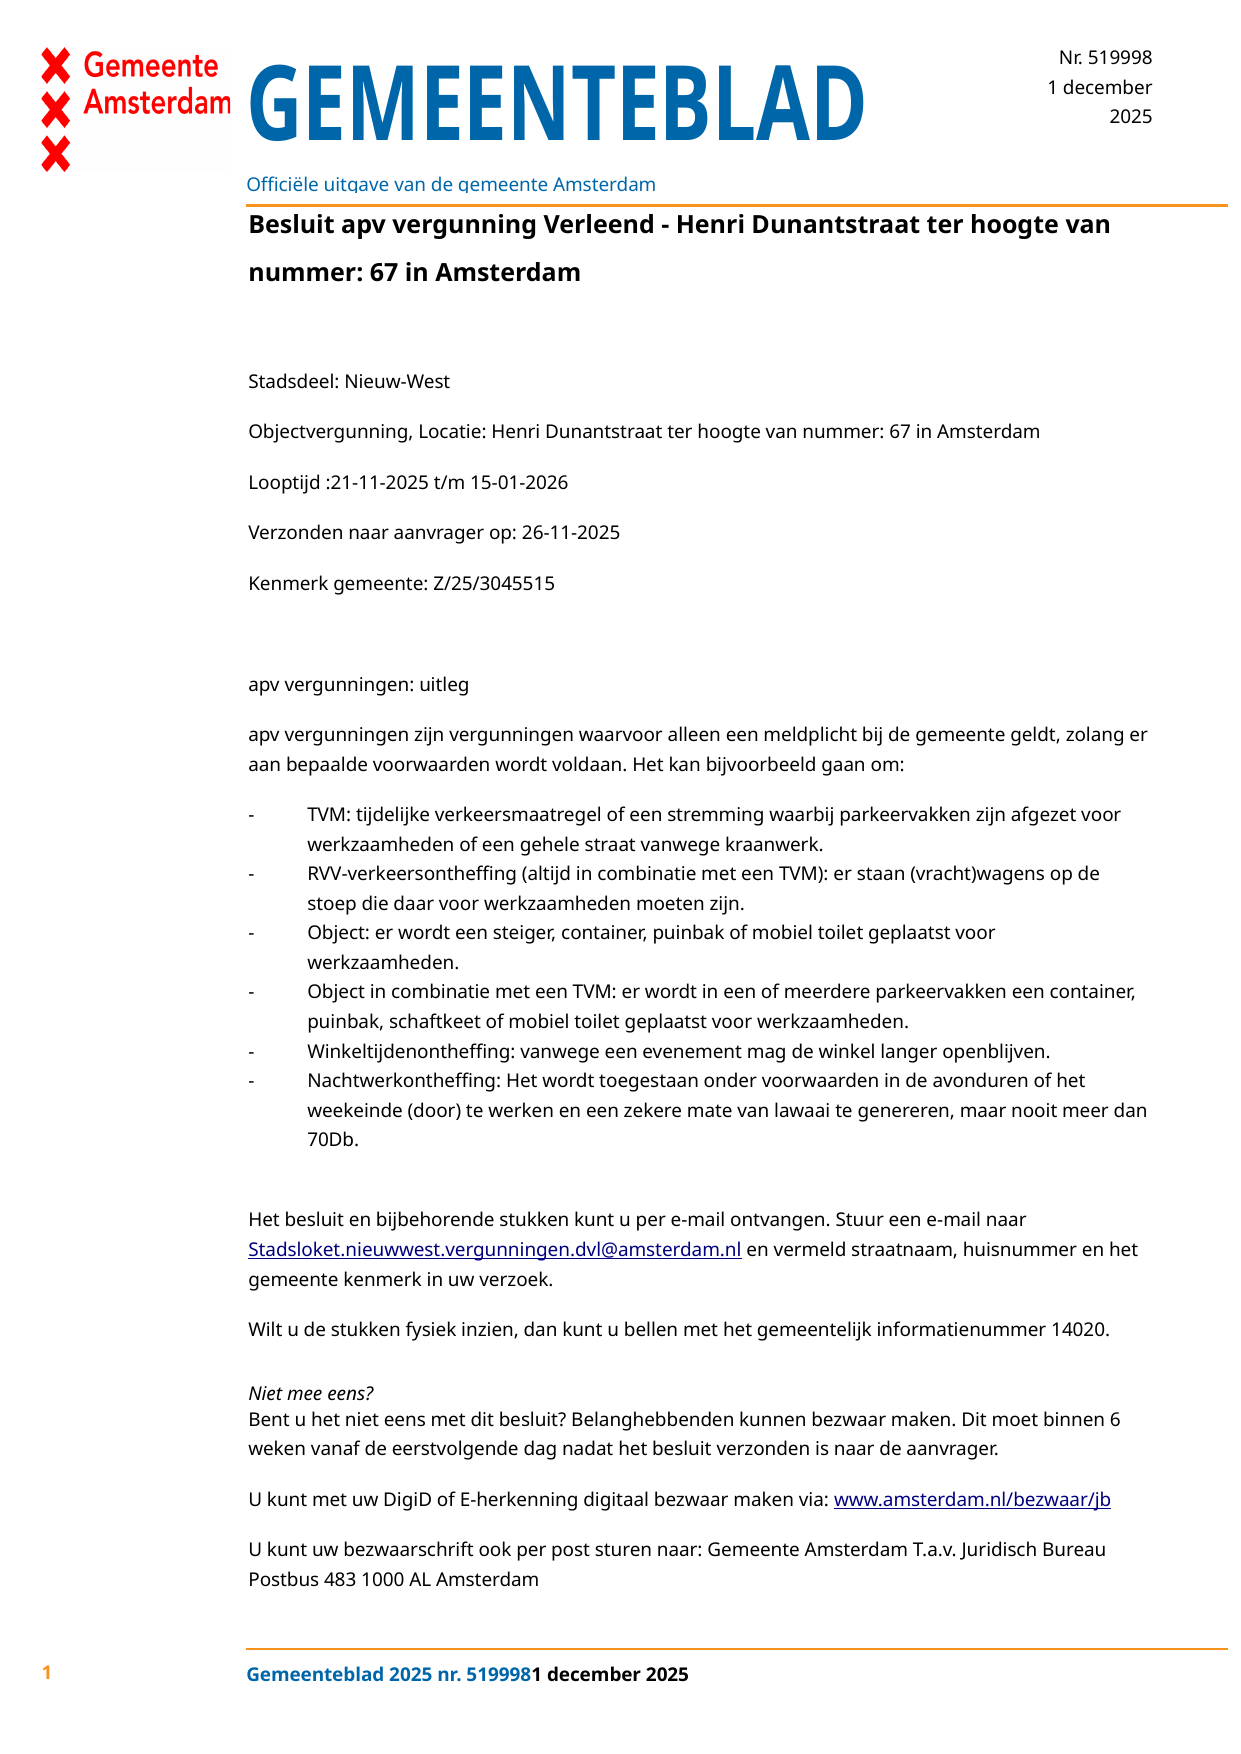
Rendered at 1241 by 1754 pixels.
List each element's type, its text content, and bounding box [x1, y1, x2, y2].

list Object in combinatie met een TVM: er wordt in een of meerdere parkeervakken een container, puinbak, schaftkeet of mobiel toilet geplaatst voor werkzaamheden. [248, 979, 1152, 1034]
text Besluit apv vergunning Verleend - Henri Dunantstraat ter hoogte van nummer: 67 in Amsterdam [248, 207, 1152, 288]
text Looptijd :21-11-2025 t/m 15-01-2026 [248, 469, 1152, 495]
text Stadsdeel: Nieuw-West [248, 368, 1152, 394]
text U kunt uw bezwaarschrift ook per post sturen naar: Gemeente Amsterdam T.a.v. Juridisch Bureau Postbus 483 1000 AL Amsterdam [248, 1536, 1152, 1592]
text Bent u het niet eens met dit besluit? Belanghebbenden kunnen bezwaar maken. Dit moet binnen 6 weken vanaf de eerstvolgende dag nadat het besluit verzonden is naar de aanvrager. [248, 1406, 1152, 1461]
list Nachtwerkontheffing: Het wordt toegestaan onder voorwaarden in de avonduren of het weekeinde (door) te werken en een zekere mate van lawaai te genereren, maar nooit meer dan 70Db. [248, 1067, 1152, 1152]
text Kenmerk gemeente: Z/25/3045515 [248, 570, 1152, 596]
text apv vergunningen zijn vergunningen waarvoor alleen een meldplicht bij de gemeente geldt, zolang er aan bepaalde voorwaarden wordt voldaan. Het kan bijvoorbeeld gaan om: [248, 721, 1152, 777]
text apv vergunningen: uitleg [248, 671, 1152, 697]
list RVV-verkeersontheffing (altijd in combinatie met een TVM): er staan (vracht)wagens op de stoep die daar voor werkzaamheden moeten zijn. [248, 860, 1152, 916]
text Verzonden naar aanvrager op: 26-11-2025 [248, 519, 1152, 545]
text U kunt met uw DigiD of E-herkenning digitaal bezwaar maken via: www.amsterdam.nl/bezwaar/jb [248, 1486, 1152, 1512]
text Objectvergunning, Locatie: Henri Dunantstraat ter hoogte van nummer: 67 in Amsterdam [248, 419, 1152, 444]
text Niet mee eens? [248, 1380, 1152, 1406]
text Het besluit en bijbehorende stukken kunt u per e-mail ontvangen. Stuur een e-mail naar Stadsloket.nieuwwest.vergunningen.dvl@amsterdam.nl en vermeld straatnaam, huisnummer en het gemeente kenmerk in uw verzoek. [248, 1207, 1152, 1292]
picture [41, 47, 231, 172]
list TVM: tijdelijke verkeersmaatregel of een stremming waarbij parkeervakken zijn afgezet voor werkzaamheden of een gehele straat vanwege kraanwerk. [248, 801, 1152, 857]
list Object: er wordt een steiger, container, puinbak of mobiel toilet geplaatst voor werkzaamheden. [248, 919, 1152, 975]
text Wilt u de stukken fysiek inzien, dan kunt u bellen met het gemeentelijk informatienummer 14020. [248, 1316, 1152, 1342]
list Winkeltijdenontheffing: vanwege een evenement mag de winkel langer openblijven. [248, 1038, 1152, 1064]
